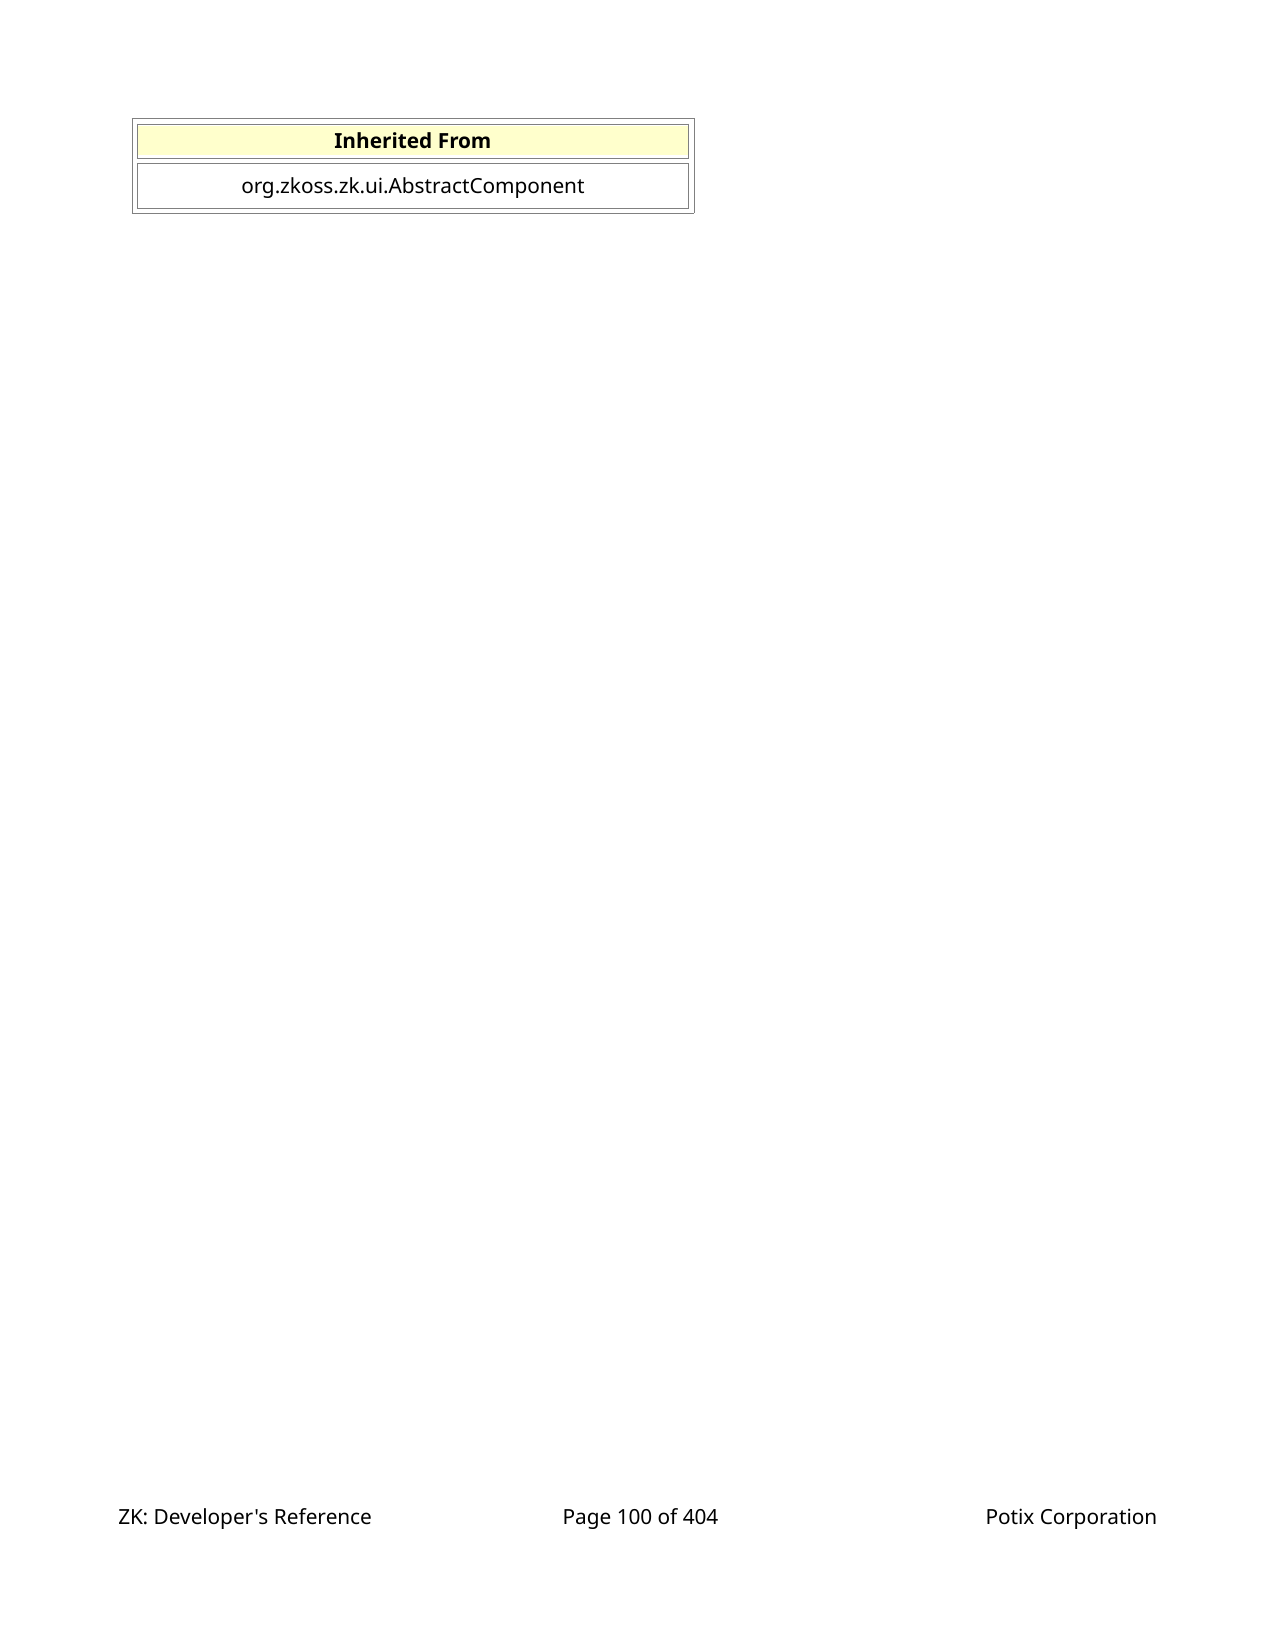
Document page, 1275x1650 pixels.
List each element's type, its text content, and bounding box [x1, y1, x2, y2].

table_header Inherited From [134, 119, 691, 158]
table_cell org.zkoss.zk.ui.AbstractComponent [134, 158, 691, 207]
